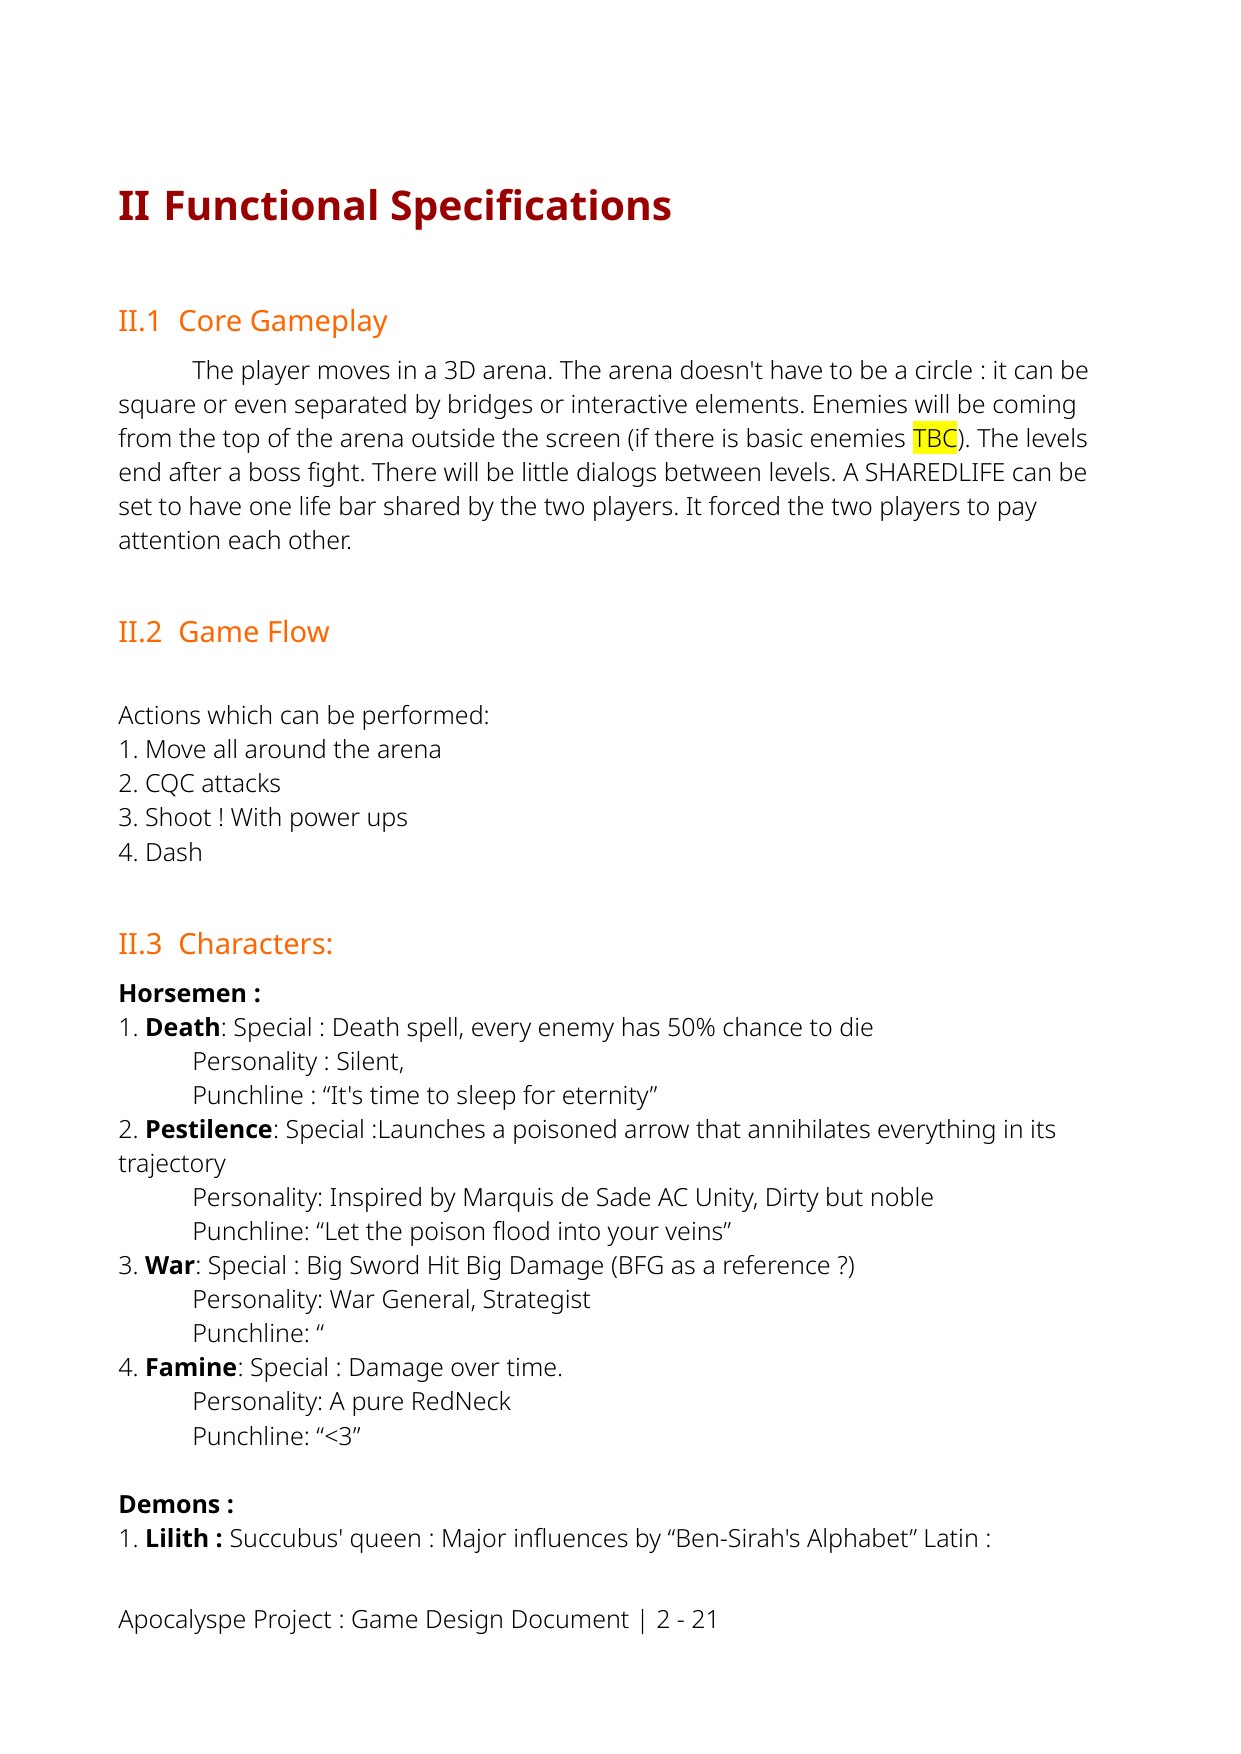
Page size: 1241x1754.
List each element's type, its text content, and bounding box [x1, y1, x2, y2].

text 2. CQC attacks [118, 766, 1122, 800]
text 3. War: Special : Big Sword Hit Big Damage (BFG as a reference ?) [118, 1248, 1122, 1282]
text Demons : [118, 1486, 1122, 1520]
text 2. Pestilence: Special :Launches a poisoned arrow that annihilates everything in its trajectory [118, 1112, 1122, 1180]
text 1. Death: Special : Death spell, every enemy has 50% chance to die [118, 1009, 1122, 1043]
subtitle Functional Specifications [118, 177, 1122, 233]
text Personality: A pure RedNeck [118, 1384, 1122, 1418]
text 1. Lilith : Succubus' queen : Major influences by “Ben-Sirah's Alphabet” Latin : [118, 1520, 1122, 1554]
text 4. Dash [118, 834, 1122, 868]
subtitle Game Flow [118, 612, 1122, 651]
text Punchline: “Let the poison flood into your veins” [118, 1214, 1122, 1248]
text Personality : Silent, [118, 1043, 1122, 1077]
text Personality: War General, Strategist [118, 1282, 1122, 1316]
text 3. Shoot ! With power ups [118, 800, 1122, 834]
text Punchline : “It's time to sleep for eternity” [118, 1077, 1122, 1112]
text 4. Famine: Special : Damage over time. [118, 1350, 1122, 1384]
text The player moves in a 3D arena. The arena doesn't have to be a circle : it can be square or even separated by bridges or interactive elements. Enemies will be coming from the top of the arena outside the screen (if there is basic enemies TBC). The levels end after a boss fight. There will be little dialogs between levels. A SHAREDLIFE can be set to have one life bar shared by the two players. It forced the two players to pay attention each other. [118, 352, 1122, 557]
text Punchline: “ [118, 1316, 1122, 1350]
text Actions which can be performed: [118, 698, 1122, 732]
text 1. Move all around the arena [118, 732, 1122, 766]
text Punchline: “<3” [118, 1418, 1122, 1452]
subtitle Core Gameplay [118, 300, 1122, 340]
subtitle Characters: [118, 923, 1122, 963]
text Horsemen : [118, 975, 1122, 1009]
text Personality: Inspired by Marquis de Sade AC Unity, Dirty but noble [118, 1180, 1122, 1214]
